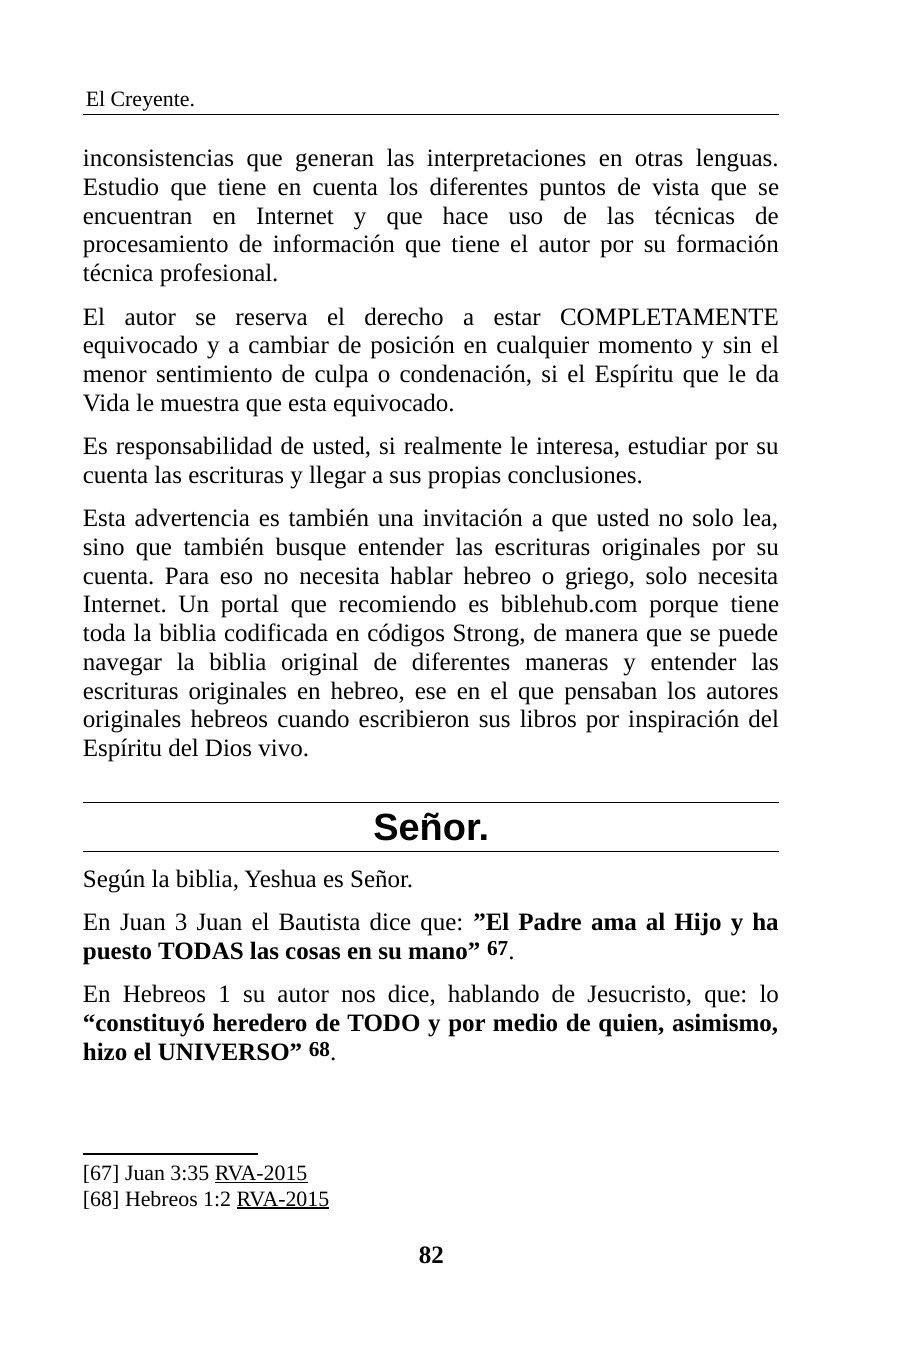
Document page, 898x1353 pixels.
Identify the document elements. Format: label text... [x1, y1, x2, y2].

text El autor se reserva el derecho a estar COMPLETAMENTE equivocado y a cambiar de posición en cualquier momento y sin el menor sentimiento de culpa o condenación, si el Espíritu que le da Vida le muestra que esta equivocado. [83, 302, 779, 417]
text Según la biblia, Yeshua es Señor. [83, 864, 779, 893]
text Esta advertencia es también una invitación a que usted no solo lea, sino que también busque entender las escrituras originales por su cuenta. Para eso no necesita hablar hebreo o griego, solo necesita Internet. Un portal que recomiendo es biblehub.com porque tiene toda la biblia codificada en códigos Strong, de manera que se puede navegar la biblia original de diferentes maneras y entender las escrituras originales en hebreo, ese en el que pensaban los autores originales hebreos cuando escribieron sus libros por inspiración del Espíritu del Dios vivo. [83, 503, 779, 762]
text inconsistencias que generan las interpretaciones en otras lenguas. Estudio que tiene en cuenta los diferentes puntos de vista que se encuentran en Internet y que hace uso de las técnicas de procesamiento de información que tiene el autor por su formación técnica profesional. [83, 143, 779, 287]
text En Hebreos 1 su autor nos dice, hablando de Jesucristo, que: lo “constituyó heredero de TODO y por medio de quien, asimismo, hizo el UNIVERSO” . [83, 979, 779, 1066]
text Es responsabilidad de usted, si realmente le interesa, estudiar por su cuenta las escrituras y llegar a sus propias conclusiones. [83, 431, 779, 489]
text Hebreos 1:2 RVA-2015 [83, 1186, 779, 1211]
subtitle Señor. [83, 803, 779, 851]
text En Juan 3 Juan el Bautista dice que: ”El Padre ama al Hijo y ha puesto TODAS las cosas en su mano” . [83, 907, 779, 965]
text Juan 3:35 RVA-2015 [83, 1160, 779, 1186]
